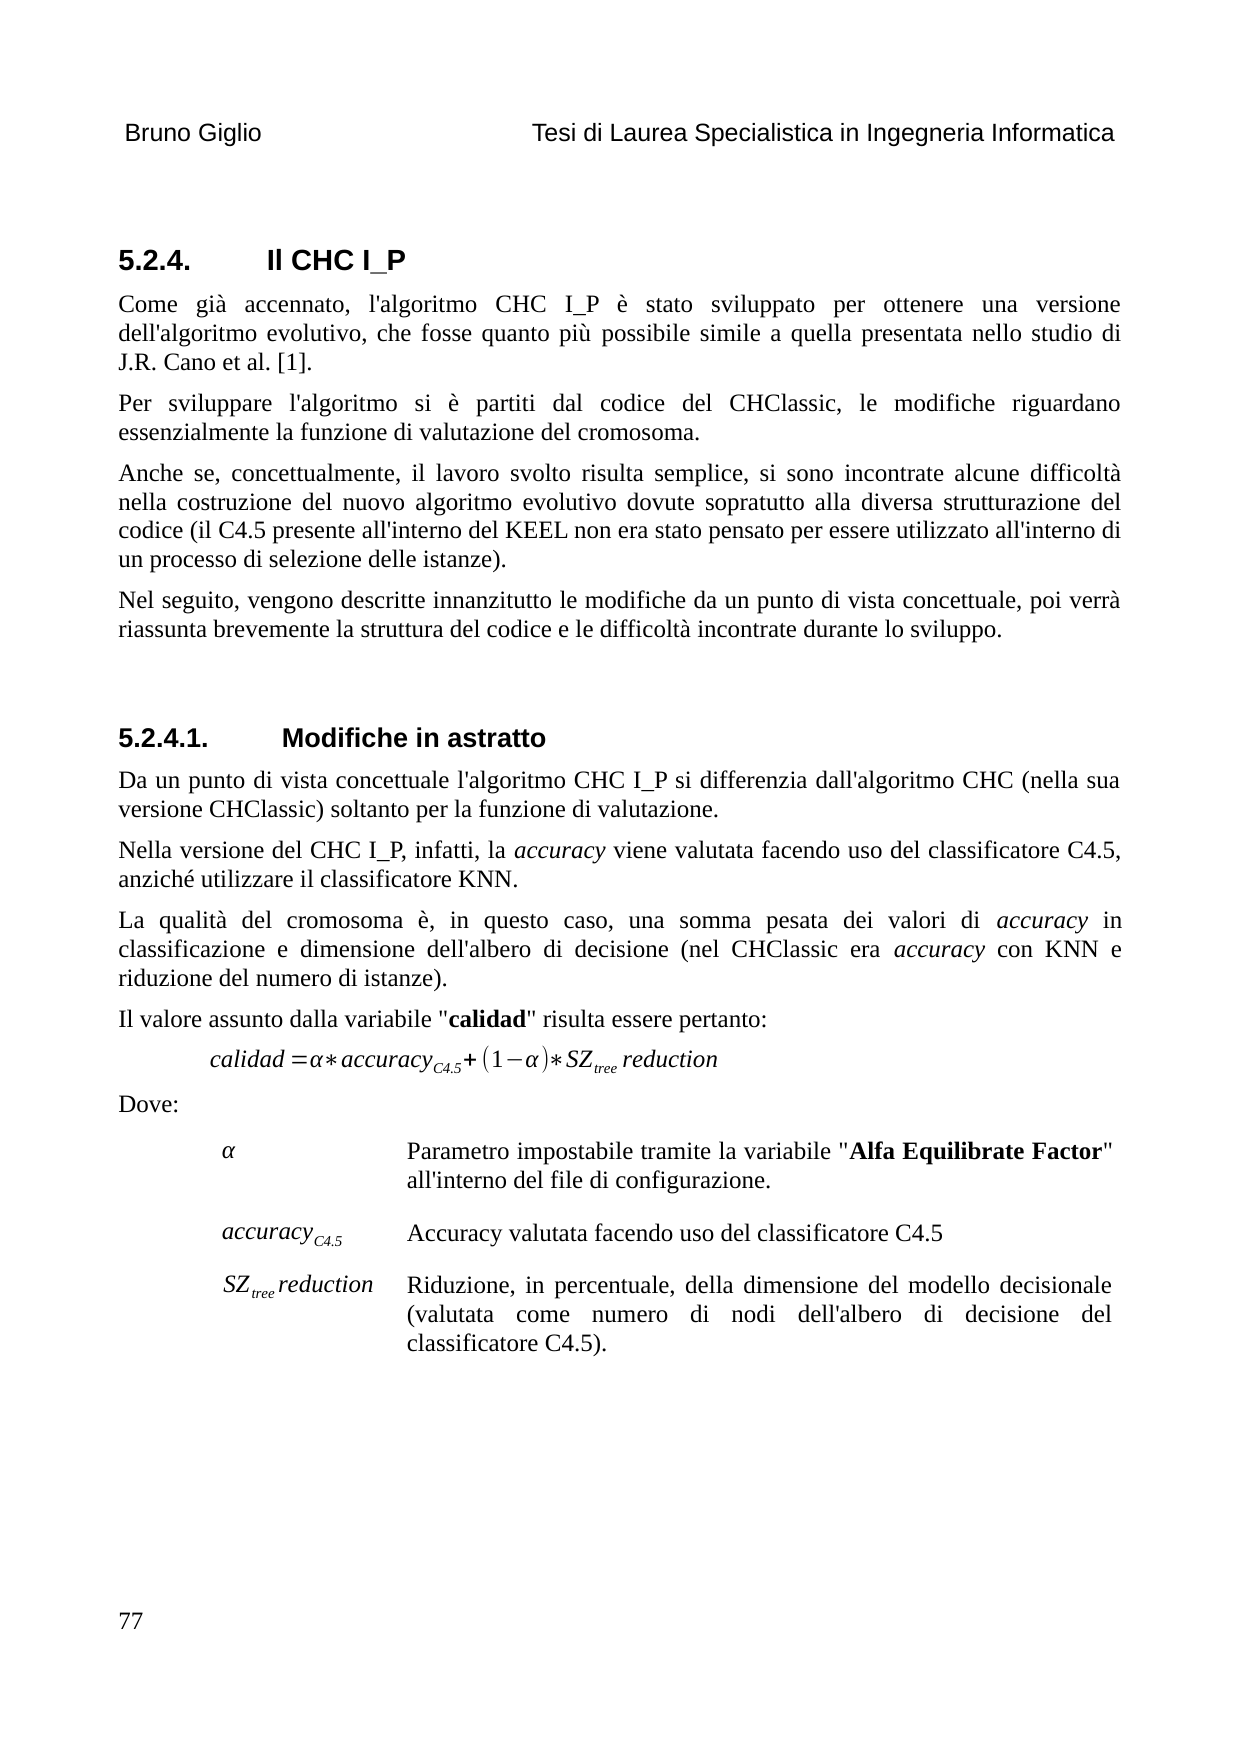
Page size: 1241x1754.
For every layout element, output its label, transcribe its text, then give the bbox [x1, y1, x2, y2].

text Per sviluppare l'algoritmo si è partiti dal codice del CHClassic, le modifiche riguardano essenzialmente la funzione di valutazione del cromosoma. [118, 388, 1122, 446]
table_header Parametro impostabile tramite la variabile "Alfa Equilibrate Factor" all'interno del file di configurazione. [401, 1131, 1118, 1212]
table_header [198, 1131, 401, 1212]
table_cell [198, 1265, 401, 1363]
subtitle Modifiche in astratto [118, 722, 1122, 753]
table_cell [198, 1212, 401, 1265]
subtitle Il CHC I_P [118, 243, 1122, 277]
text Nella versione del CHC I_P, infatti, la accuracy viene valutata facendo uso del classificatore C4.5, anziché utilizzare il classificatore KNN. [118, 836, 1122, 893]
text La qualità del cromosoma è, in questo caso, una somma pesata dei valori di accuracy in classificazione e dimensione dell'albero di decisione (nel CHClassic era accuracy con KNN e riduzione del numero di istanze). [118, 906, 1122, 992]
text Anche se, concettualmente, il lavoro svolto risulta semplice, si sono incontrate alcune difficoltà nella costruzione del nuovo algoritmo evolutivo dovute sopratutto alla diversa strutturazione del codice (il C4.5 presente all'interno del KEEL non era stato pensato per essere utilizzato all'interno di un processo di selezione delle istanze). [118, 458, 1122, 573]
table_cell Accuracy valutata facendo uso del classificatore C4.5 [401, 1212, 1118, 1265]
text Nel seguito, vengono descritte innanzitutto le modifiche da un punto di vista concettuale, poi verrà riassunta brevemente la struttura del codice e le difficoltà incontrate durante lo sviluppo. [118, 586, 1122, 643]
text Il valore assunto dalla variabile "calidad" risulta essere pertanto: [118, 1004, 1122, 1033]
text Come già accennato, l'algoritmo CHC I_P è stato sviluppato per ottenere una versione dell'algoritmo evolutivo, che fosse quanto più possibile simile a quella presentata nello studio di J.R. Cano et al. [1]. [118, 289, 1122, 376]
table_cell Riduzione, in percentuale, della dimensione del modello decisionale (valutata come numero di nodi dell'albero di decisione del classificatore C4.5). [401, 1265, 1118, 1363]
text Da un punto di vista concettuale l'algoritmo CHC I_P si differenzia dall'algoritmo CHC (nella sua versione CHClassic) soltanto per la funzione di valutazione. [118, 766, 1122, 823]
text Dove: [118, 1089, 1122, 1118]
